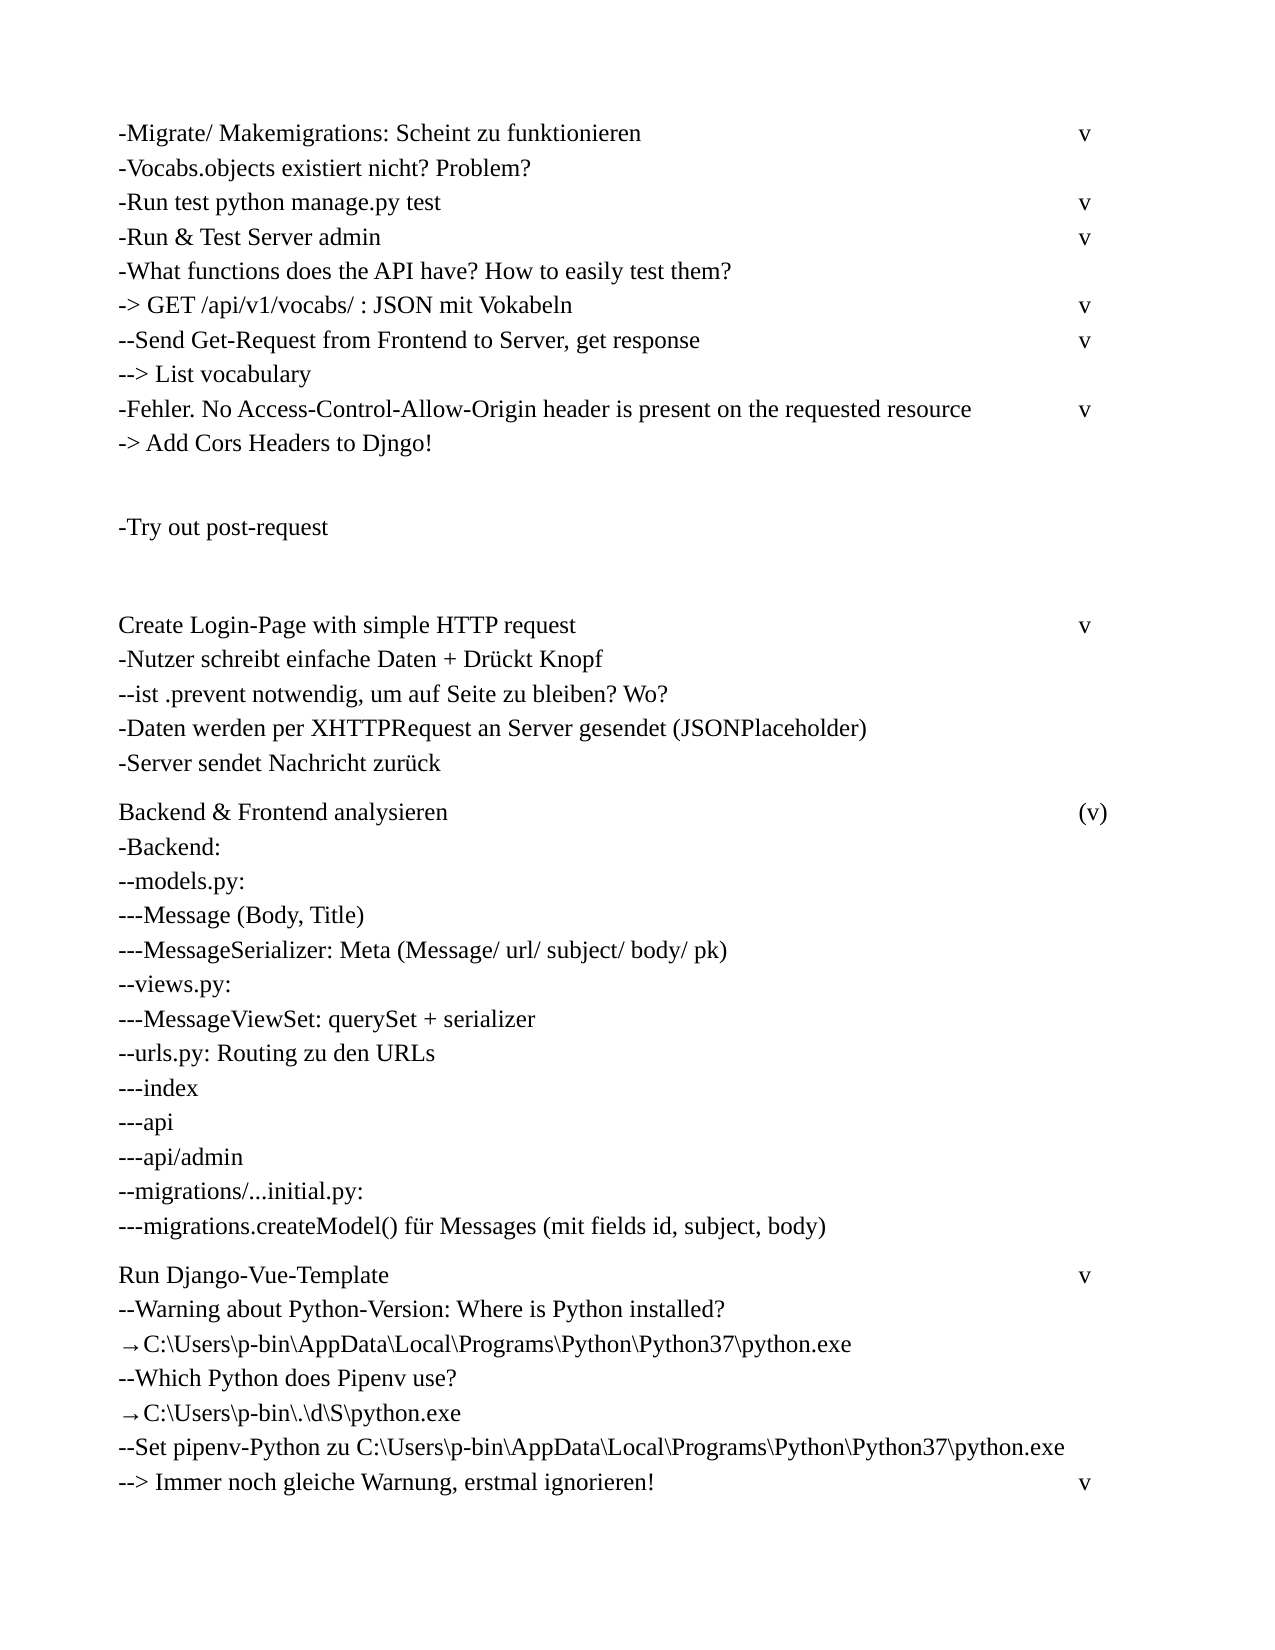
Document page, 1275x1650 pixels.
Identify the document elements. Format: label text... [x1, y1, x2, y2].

text Create Login-Page with simple HTTP request v -Nutzer schreibt einfache Daten + Drückt Knopf --ist .prevent notwendig, um auf Seite zu bleiben? Wo? -Daten werden per XHTTPRequest an Server gesendet (JSONPlaceholder) -Server sendet Nachricht zurück [118, 610, 1157, 777]
text -Try out post-request [118, 477, 1157, 541]
text Backend & Frontend analysieren (v) -Backend: --models.py: ---Message (Body, Title) ---MessageSerializer: Meta (Message/ url/ subject/ body/ pk) --views.py: ---MessageViewSet: querySet + serializer --urls.py: Routing zu den URLs ---index ---api ---api/admin --migrations/...initial.py: ---migrations.createModel() für Messages (mit fields id, subject, body) [118, 797, 1157, 1239]
text -Migrate/ Makemigrations: Scheint zu funktionieren v -Vocabs.objects existiert nicht? Problem? -Run test python manage.py test v -Run & Test Server admin v -What functions does the API have? How to easily test them? -> GET /api/v1/vocabs/ : JSON mit Vokabeln v --Send Get-Request from Frontend to Server, get response v --> List vocabulary -Fehler. No Access-Control-Allow-Origin header is present on the requested resource v -> Add Cors Headers to Djngo! [118, 118, 1157, 457]
text Run Django-Vue-Template v --Warning about Python-Version: Where is Python installed? →C:\Users\p-bin\AppData\Local\Programs\Python\Python37\python.exe --Which Python does Pipenv use? →C:\Users\p-bin\.\d\S\python.exe --Set pipenv-Python zu C:\Users\p-bin\AppData\Local\Programs\Python\Python37\python.exe --> Immer noch gleiche Warnung, erstmal ignorieren! v [118, 1260, 1157, 1496]
